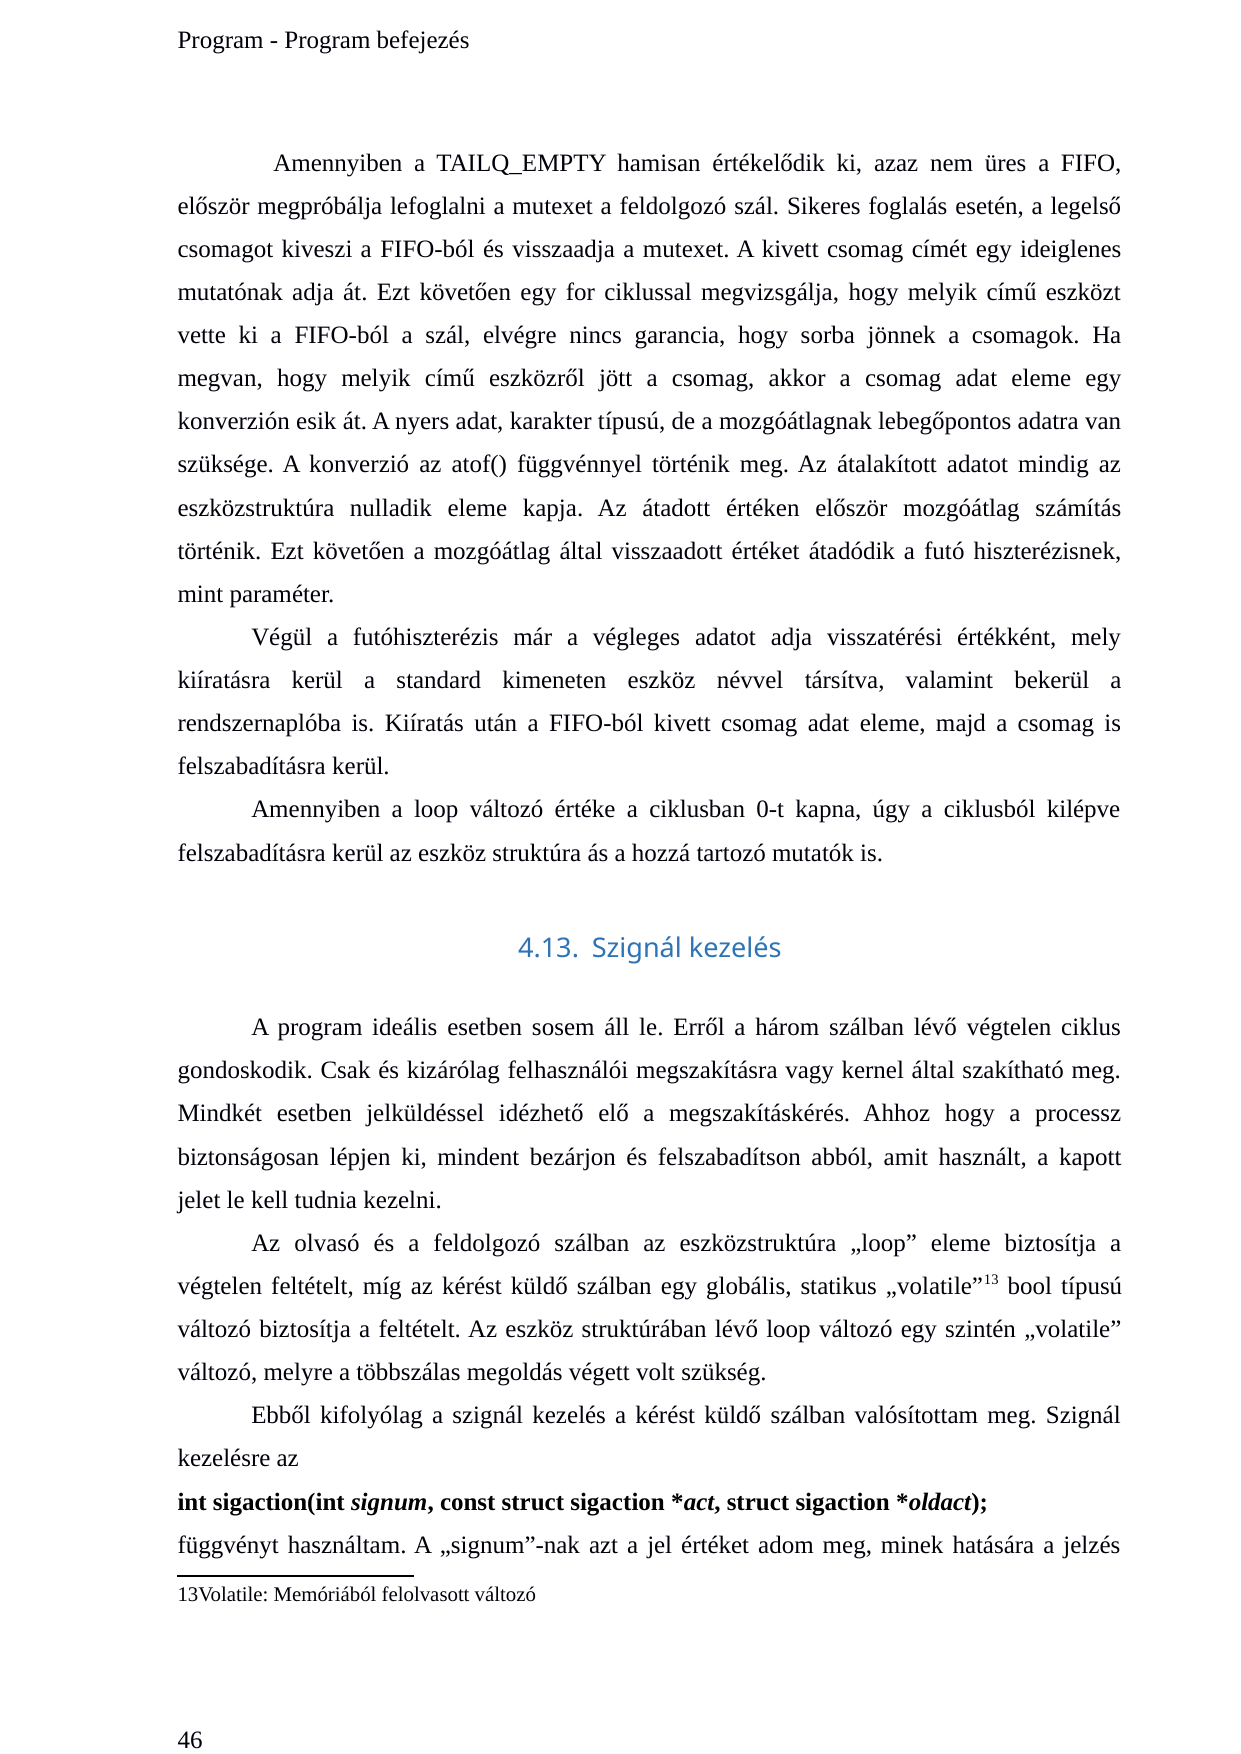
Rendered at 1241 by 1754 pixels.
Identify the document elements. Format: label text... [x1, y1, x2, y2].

text A program ideális esetben sosem áll le. Erről a három szálban lévő végtelen ciklus gondoskodik. Csak és kizárólag felhasználói megszakításra vagy kernel által szakítható meg. Mindkét esetben jelküldéssel idézhető elő a megszakításkérés. Ahhoz hogy a processz biztonságosan lépjen ki, mindent bezárjon és felszabadítson abból, amit használt, a kapott jelet le kell tudnia kezelni. [177, 1012, 1122, 1213]
subtitle Szignál kezelés [177, 928, 1122, 965]
text függvényt használtam. A „signum”-nak azt a jel értéket adom meg, minek hatására a jelzés [177, 1530, 1122, 1558]
text Ebből kifolyólag a szignál kezelés a kérést küldő szálban valósítottam meg. Szignál kezelésre az [177, 1400, 1122, 1472]
text Amennyiben a TAILQ_EMPTY hamisan értékelődik ki, azaz nem üres a FIFO, először megpróbálja lefoglalni a mutexet a feldolgozó szál. Sikeres foglalás esetén, a legelső csomagot kiveszi a FIFO-ból és visszaadja a mutexet. A kivett csomag címét egy ideiglenes mutatónak adja át. Ezt követően egy for ciklussal megvizsgálja, hogy melyik című eszközt vette ki a FIFO-ból a szál, elvégre nincs garancia, hogy sorba jönnek a csomagok. Ha megvan, hogy melyik című eszközről jött a csomag, akkor a csomag adat eleme egy konverzión esik át. A nyers adat, karakter típusú, de a mozgóátlagnak lebegőpontos adatra van szüksége. A konverzió az atof() függvénnyel történik meg. Az átalakított adatot mindig az eszközstruktúra nulladik eleme kapja. Az átadott értéken először mozgóátlag számítás történik. Ezt követően a mozgóátlag által visszaadott értéket átadódik a futó hiszterézisnek, mint paraméter. [177, 148, 1122, 608]
text Végül a futóhiszterézis már a végleges adatot adja visszatérési értékként, mely kiíratásra kerül a standard kimeneten eszköz névvel társítva, valamint bekerül a rendszernaplóba is. Kiíratás után a FIFO-ból kivett csomag adat eleme, majd a csomag is felszabadításra kerül. [177, 622, 1122, 780]
text int sigaction(int signum, const struct sigaction *act, struct sigaction *oldact); [177, 1487, 1122, 1515]
text Amennyiben a loop változó értéke a ciklusban 0-t kapna, úgy a ciklusból kilépve felszabadításra kerül az eszköz struktúra ás a hozzá tartozó mutatók is. [177, 794, 1122, 866]
text Volatile: Memóriából felolvasott változó [177, 1582, 1122, 1606]
text Az olvasó és a feldolgozó szálban az eszközstruktúra „loop” eleme biztosítja a végtelen feltételt, míg az kérést küldő szálban egy globális, statikus „volatile” bool típusú változó biztosítja a feltételt. Az eszköz struktúrában lévő loop változó egy szintén „volatile” változó, melyre a többszálas megoldás végett volt szükség. [177, 1228, 1122, 1386]
